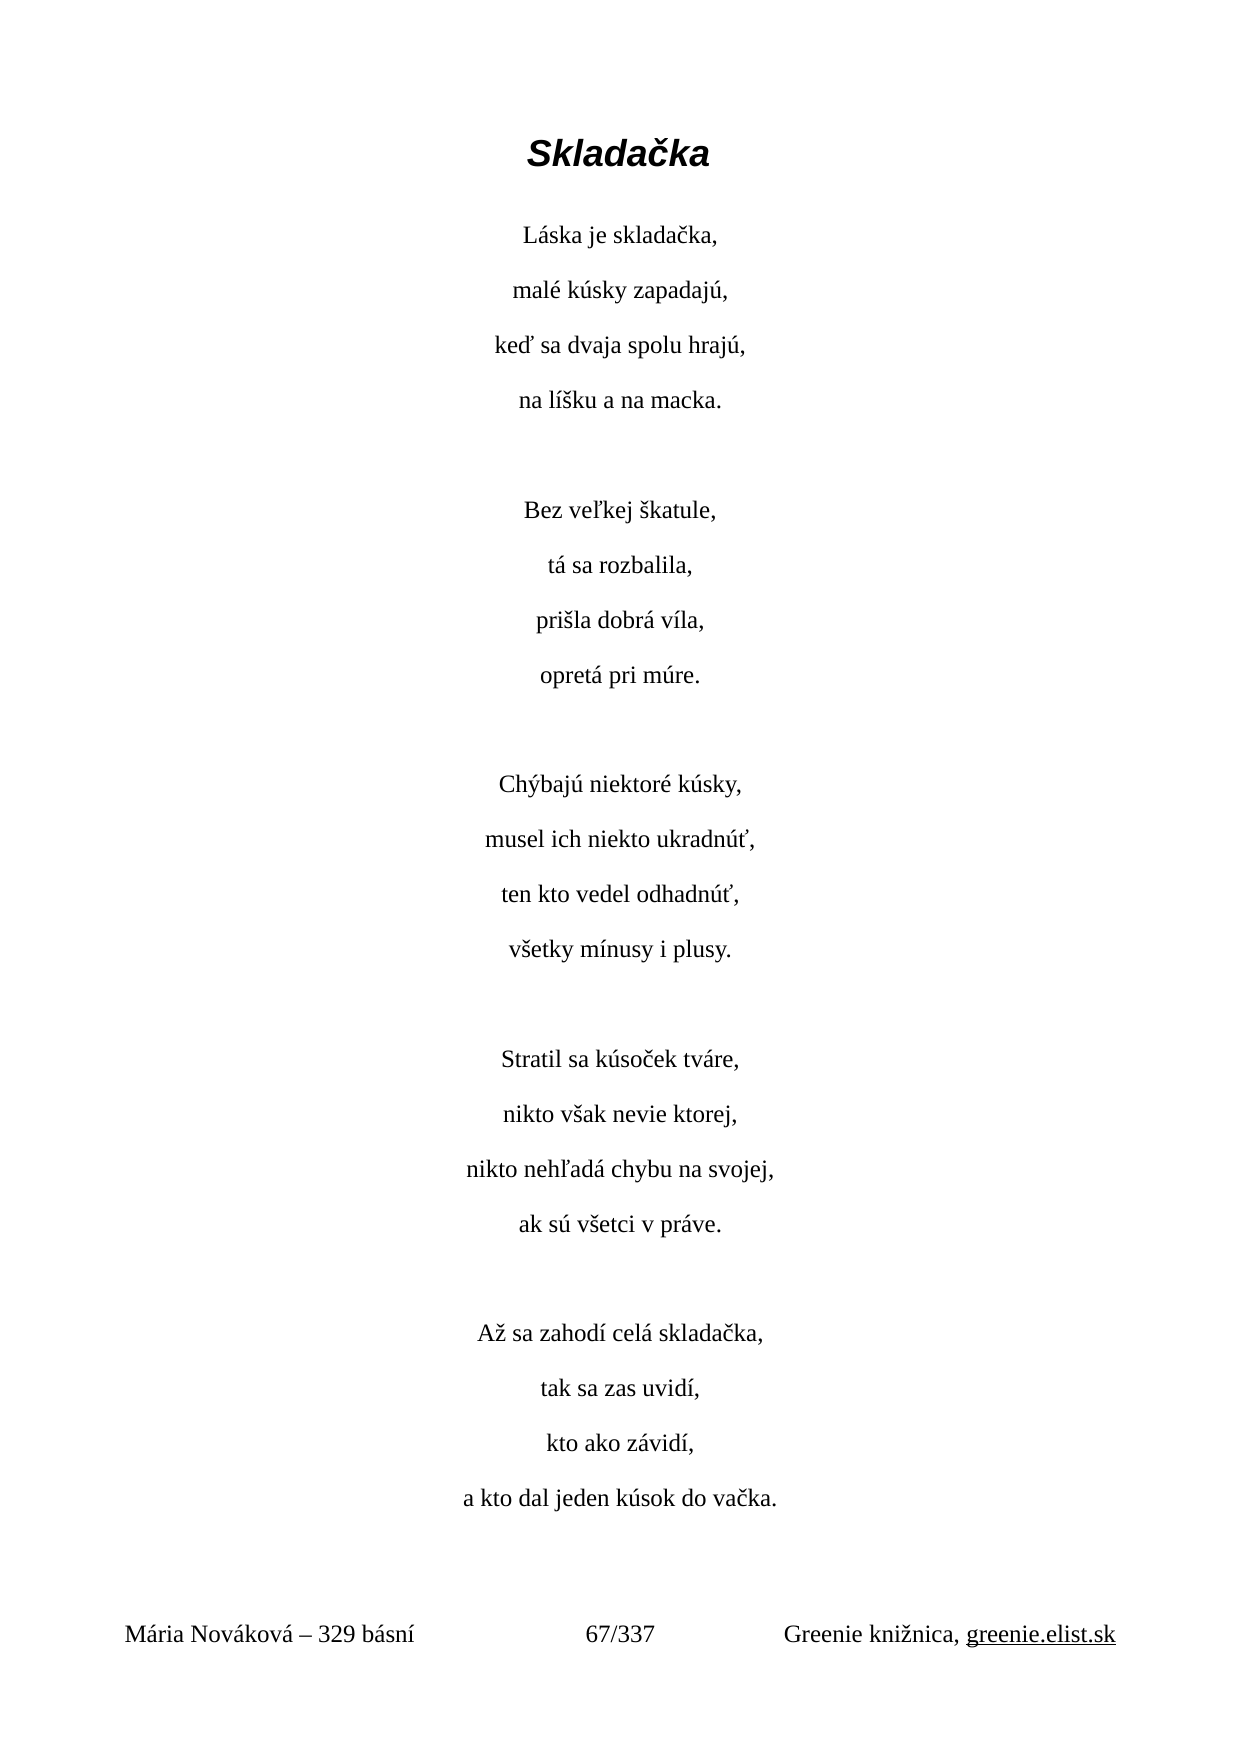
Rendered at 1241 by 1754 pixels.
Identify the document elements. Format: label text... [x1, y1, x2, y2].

text prišla dobrá víla, [106, 605, 1134, 633]
text nikto však nevie ktorej, [106, 1099, 1134, 1128]
text ak sú všetci v práve. [106, 1209, 1134, 1237]
text Stratil sa kúsoček tváre, [106, 1044, 1134, 1073]
text Chýbajú niektoré kúsky, [106, 769, 1134, 798]
text Láska je skladačka, [106, 221, 1134, 249]
text a kto dal jeden kúsok do vačka. [106, 1483, 1134, 1512]
text keď sa dvaja spolu hrajú, [106, 330, 1134, 359]
text tá sa rozbalila, [106, 550, 1134, 579]
text opretá pri múre. [106, 660, 1134, 688]
text ten kto vedel odhadnúť, [106, 879, 1134, 908]
text na líšku a na macka. [106, 385, 1134, 414]
text Bez veľkej škatule, [106, 495, 1134, 524]
text všetky mínusy i plusy. [106, 934, 1134, 963]
text kto ako závidí, [106, 1428, 1134, 1457]
text nikto nehľadá chybu na svojej, [106, 1154, 1134, 1182]
text tak sa zas uvidí, [106, 1373, 1134, 1402]
text Až sa zahodí celá skladačka, [106, 1318, 1134, 1347]
subtitle Skladačka [106, 131, 1134, 174]
text musel ich niekto ukradnúť, [106, 824, 1134, 853]
text malé kúsky zapadajú, [106, 275, 1134, 304]
